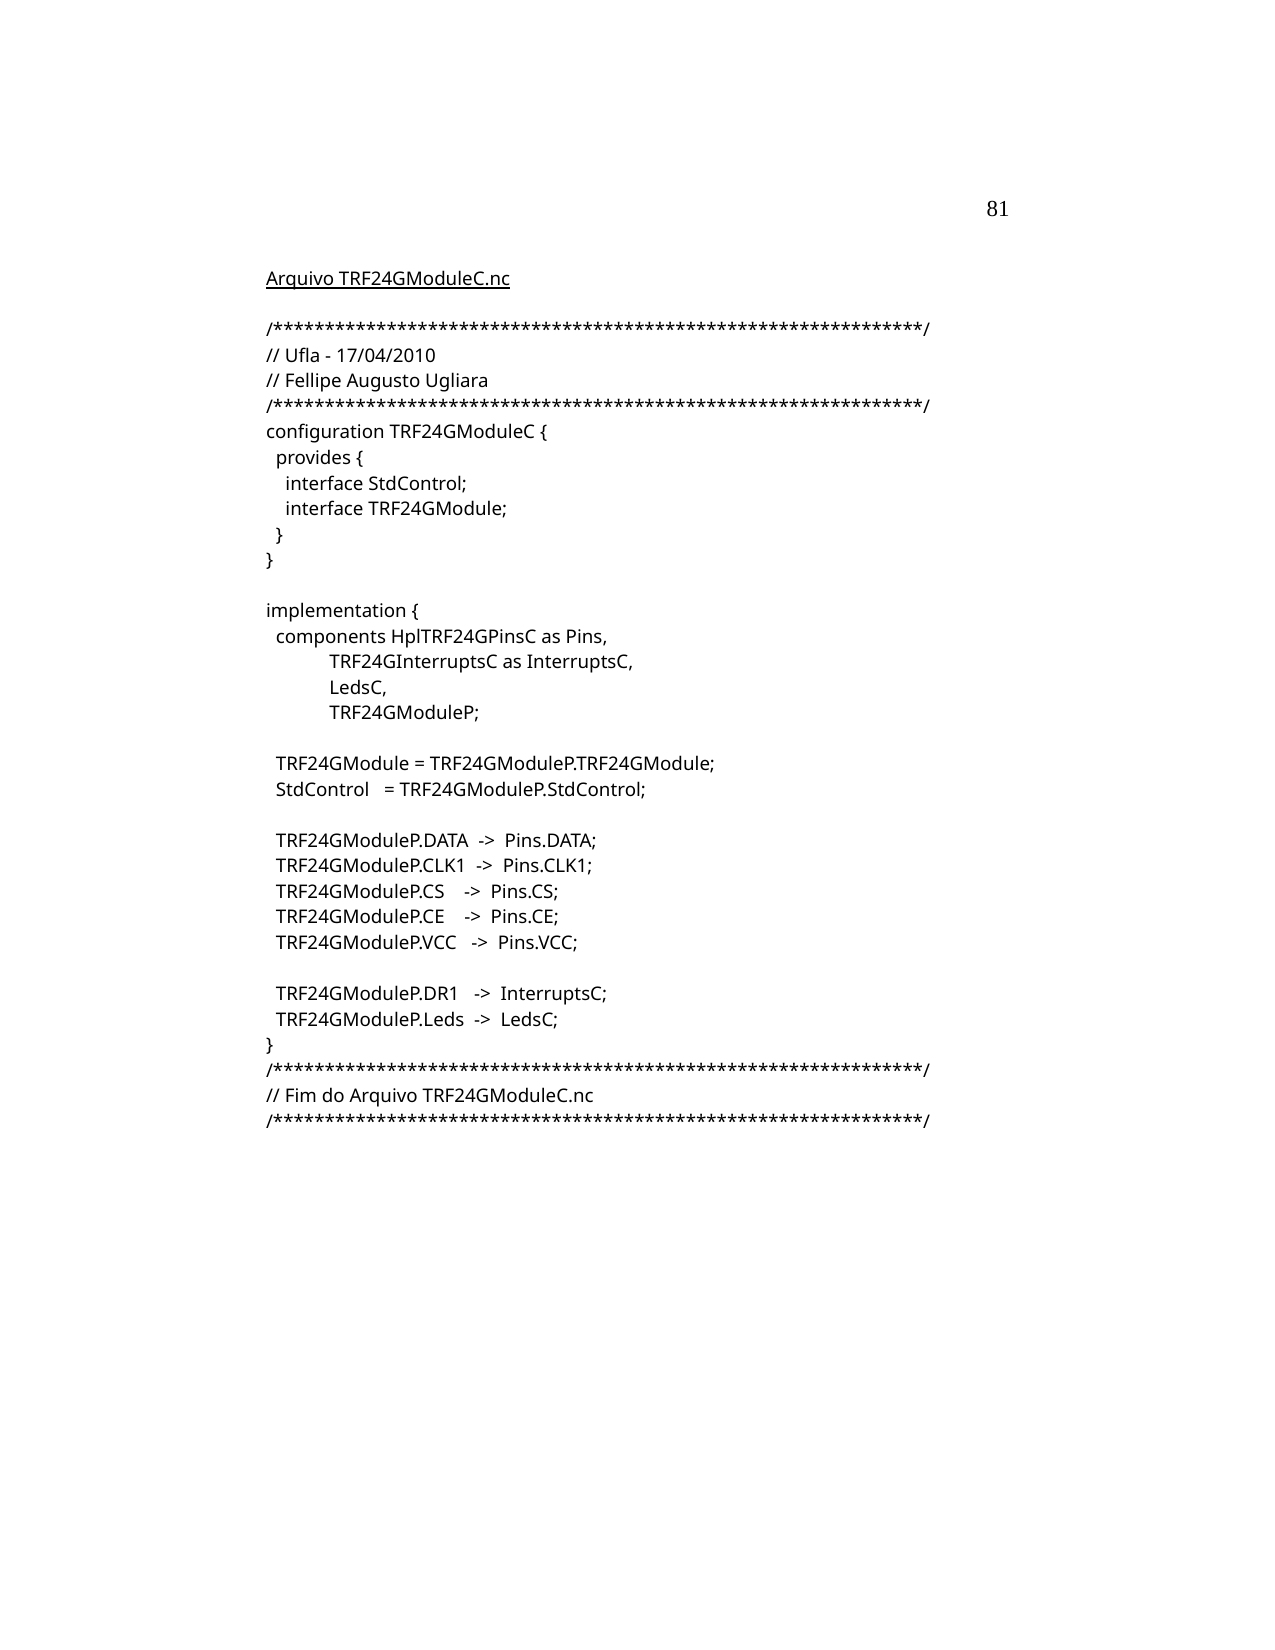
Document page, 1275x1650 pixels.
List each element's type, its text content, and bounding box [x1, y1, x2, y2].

text /***************************************************************/ [266, 1108, 1009, 1133]
text /***************************************************************/ [266, 317, 1009, 342]
text TRF24GModuleP.VCC -> Pins.VCC; [266, 929, 1009, 955]
text StdControl = TRF24GModuleP.StdControl; [266, 776, 1009, 802]
text // Fellipe Augusto Ugliara [266, 368, 1009, 393]
text } [266, 1031, 1009, 1057]
text // Ufla - 17/04/2010 [266, 342, 1009, 368]
text TRF24GModule = TRF24GModuleP.TRF24GModule; [266, 751, 1009, 776]
text LedsC, [266, 674, 1009, 699]
text TRF24GModuleP.CE -> Pins.CE; [266, 904, 1009, 929]
text /***************************************************************/ [266, 1057, 1009, 1082]
text provides { [266, 444, 1009, 470]
text components HplTRF24GPinsC as Pins, [266, 623, 1009, 648]
text interface TRF24GModule; [266, 495, 1009, 521]
text TRF24GModuleP.DR1 -> InterruptsC; [266, 980, 1009, 1006]
text TRF24GModuleP.CS -> Pins.CS; [266, 878, 1009, 904]
text interface StdControl; [266, 470, 1009, 495]
text configuration TRF24GModuleC { [266, 419, 1009, 444]
text TRF24GModuleP; [266, 699, 1009, 725]
text Arquivo TRF24GModuleC.nc [266, 266, 1009, 291]
text TRF24GModuleP.CLK1 -> Pins.CLK1; [266, 853, 1009, 878]
text TRF24GModuleP.Leds -> LedsC; [266, 1006, 1009, 1031]
text TRF24GInterruptsC as InterruptsC, [266, 648, 1009, 674]
text TRF24GModuleP.DATA -> Pins.DATA; [266, 827, 1009, 853]
text implementation { [266, 597, 1009, 623]
text } [266, 546, 1009, 572]
text // Fim do Arquivo TRF24GModuleC.nc [266, 1082, 1009, 1108]
text /***************************************************************/ [266, 393, 1009, 419]
text } [266, 521, 1009, 546]
